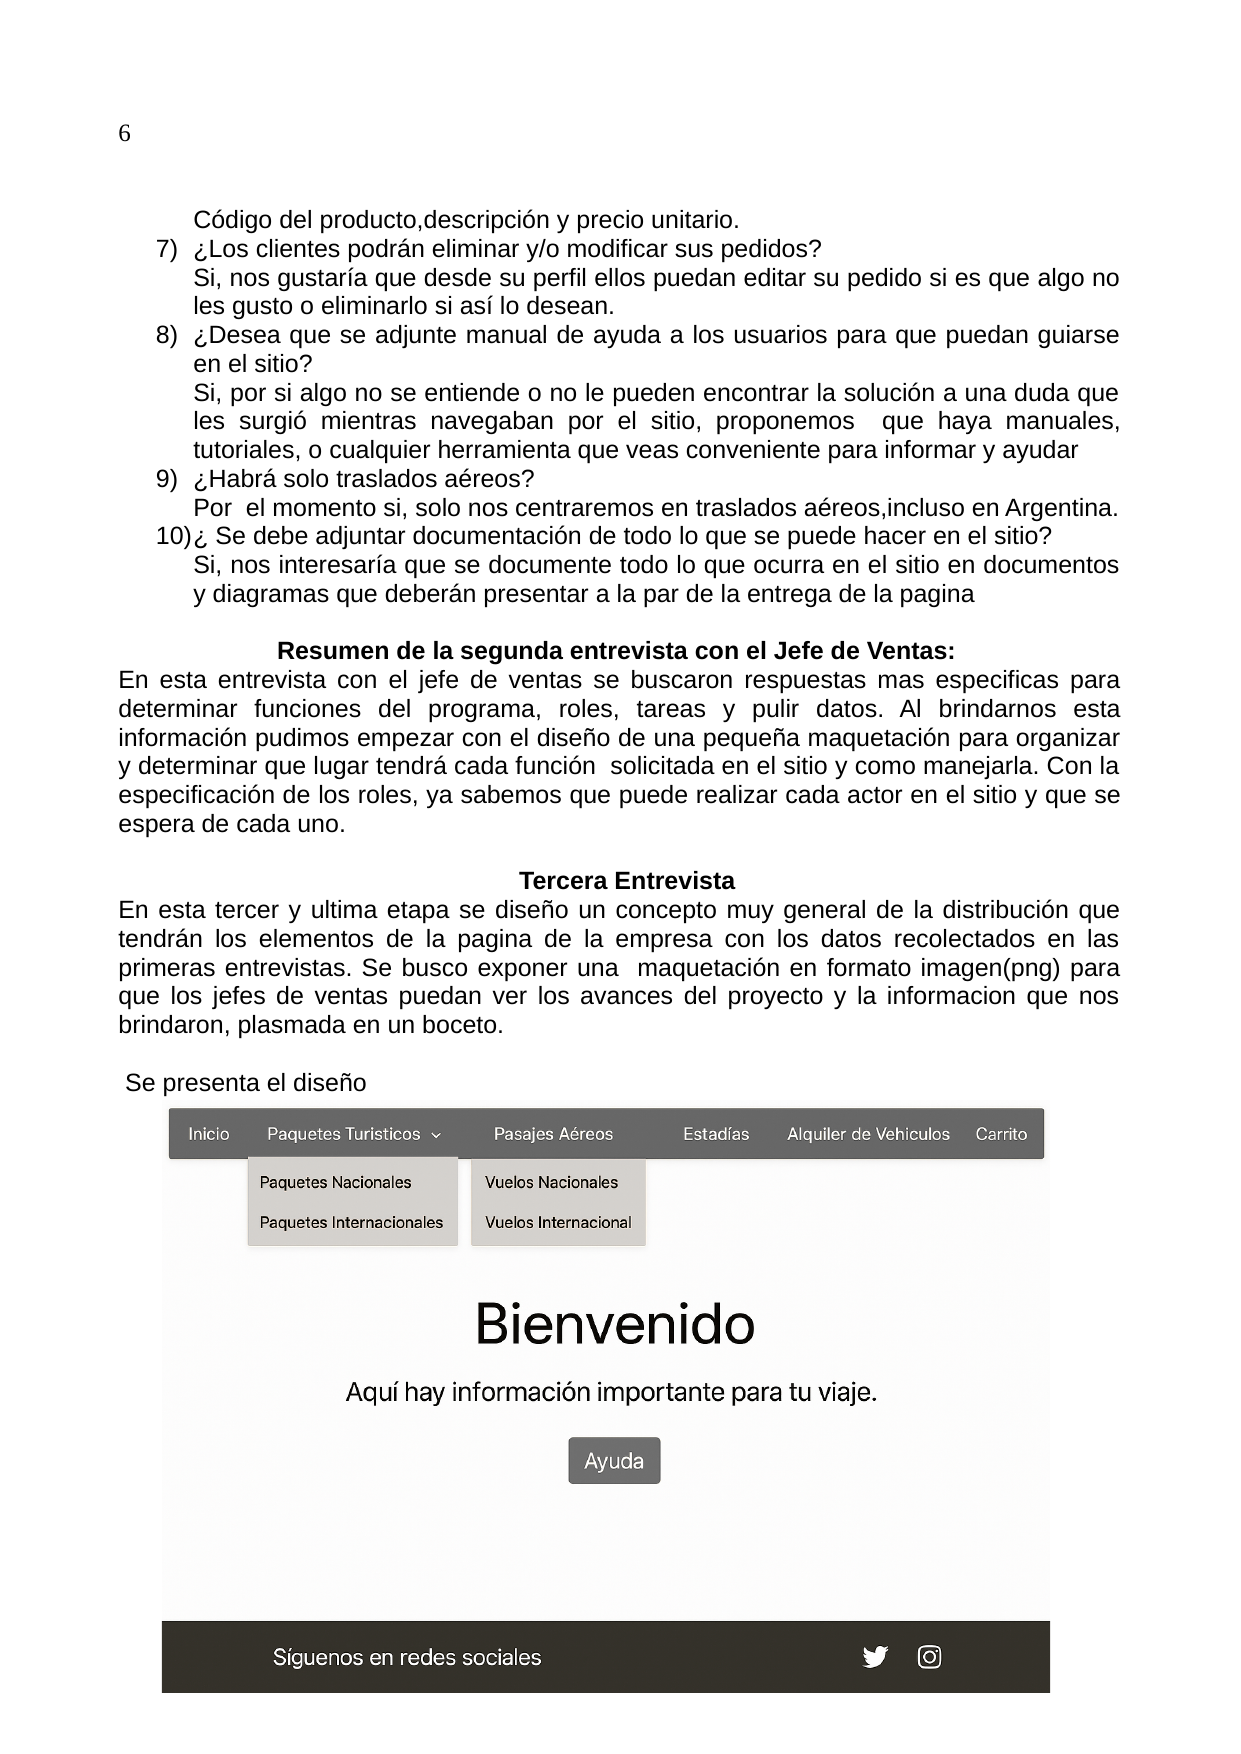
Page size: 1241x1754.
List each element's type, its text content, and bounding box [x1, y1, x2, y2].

list ¿Habrá solo traslados aéreos? [156, 464, 1122, 493]
text En esta tercer y ultima etapa se diseño un concepto muy general de la distribución que tendrán los elementos de la pagina de la empresa con los datos recolectados en las primeras entrevistas. Se busco exponer una maquetación en formato imagen(png) para que los jefes de ventas puedan ver los avances del proyecto y la informacion que nos brindaron, plasmada en un boceto. [118, 895, 1122, 1039]
text En esta entrevista con el jefe de ventas se buscaron respuestas mas especificas para determinar funciones del programa, roles, tareas y pulir datos. Al brindarnos esta información pudimos empezar con el diseño de una pequeña maquetación para organizar y determinar que lugar tendrá cada función solicitada en el sitio y como manejarla. Con la especificación de los roles, ya sabemos que puede realizar cada actor en el sitio y que se espera de cada uno. [118, 665, 1122, 838]
picture [161, 1100, 1051, 1693]
list ¿Desea que se adjunte manual de ayuda a los usuarios para que puedan guiarse en el sitio? [156, 320, 1122, 378]
text Tercera Entrevista [118, 866, 1122, 895]
list ¿Los clientes podrán eliminar y/o modificar sus pedidos? [156, 234, 1122, 263]
list Si, por si algo no se entiende o no le pueden encontrar la solución a una duda que les surgió mientras navegaban por el sitio, proponemos que haya manuales, tutoriales, o cualquier herramienta que veas conveniente para informar y ayudar [156, 378, 1122, 464]
list ¿ Se debe adjuntar documentación de todo lo que se puede hacer en el sitio? [156, 521, 1122, 550]
list Si, nos interesaría que se documente todo lo que ocurra en el sitio en documentos y diagramas que deberán presentar a la par de la entrega de la pagina [156, 550, 1122, 608]
list Código del producto,descripción y precio unitario. [156, 205, 1122, 234]
list Si, nos gustaría que desde su perfil ellos puedan editar su pedido si es que algo no les gusto o eliminarlo si así lo desean. [156, 263, 1122, 320]
text Se presenta el diseño [118, 1068, 1122, 1096]
list Por el momento si, solo nos centraremos en traslados aéreos,incluso en Argentina. [156, 493, 1122, 521]
text Resumen de la segunda entrevista con el Jefe de Ventas: [118, 636, 1122, 665]
